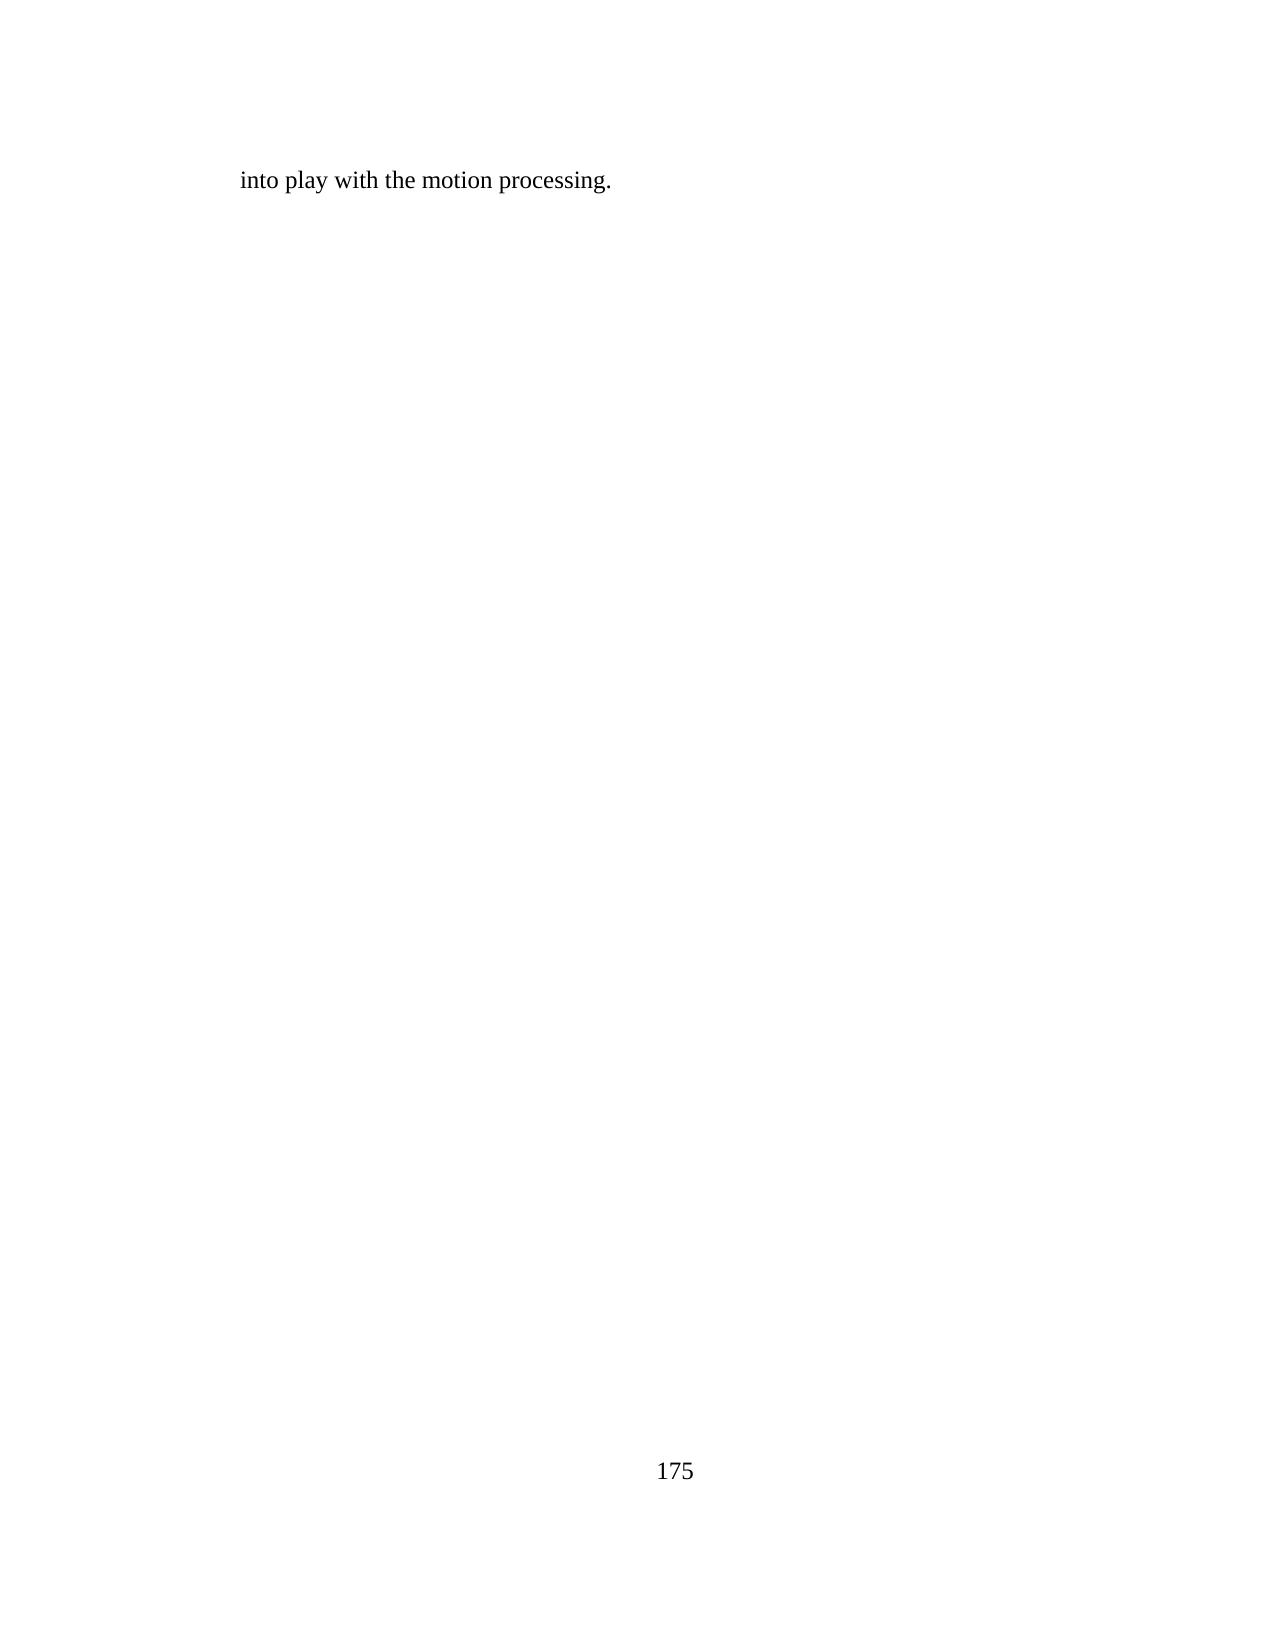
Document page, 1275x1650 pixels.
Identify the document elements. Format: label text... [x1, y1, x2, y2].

text into play with the motion processing. [240, 165, 1110, 193]
